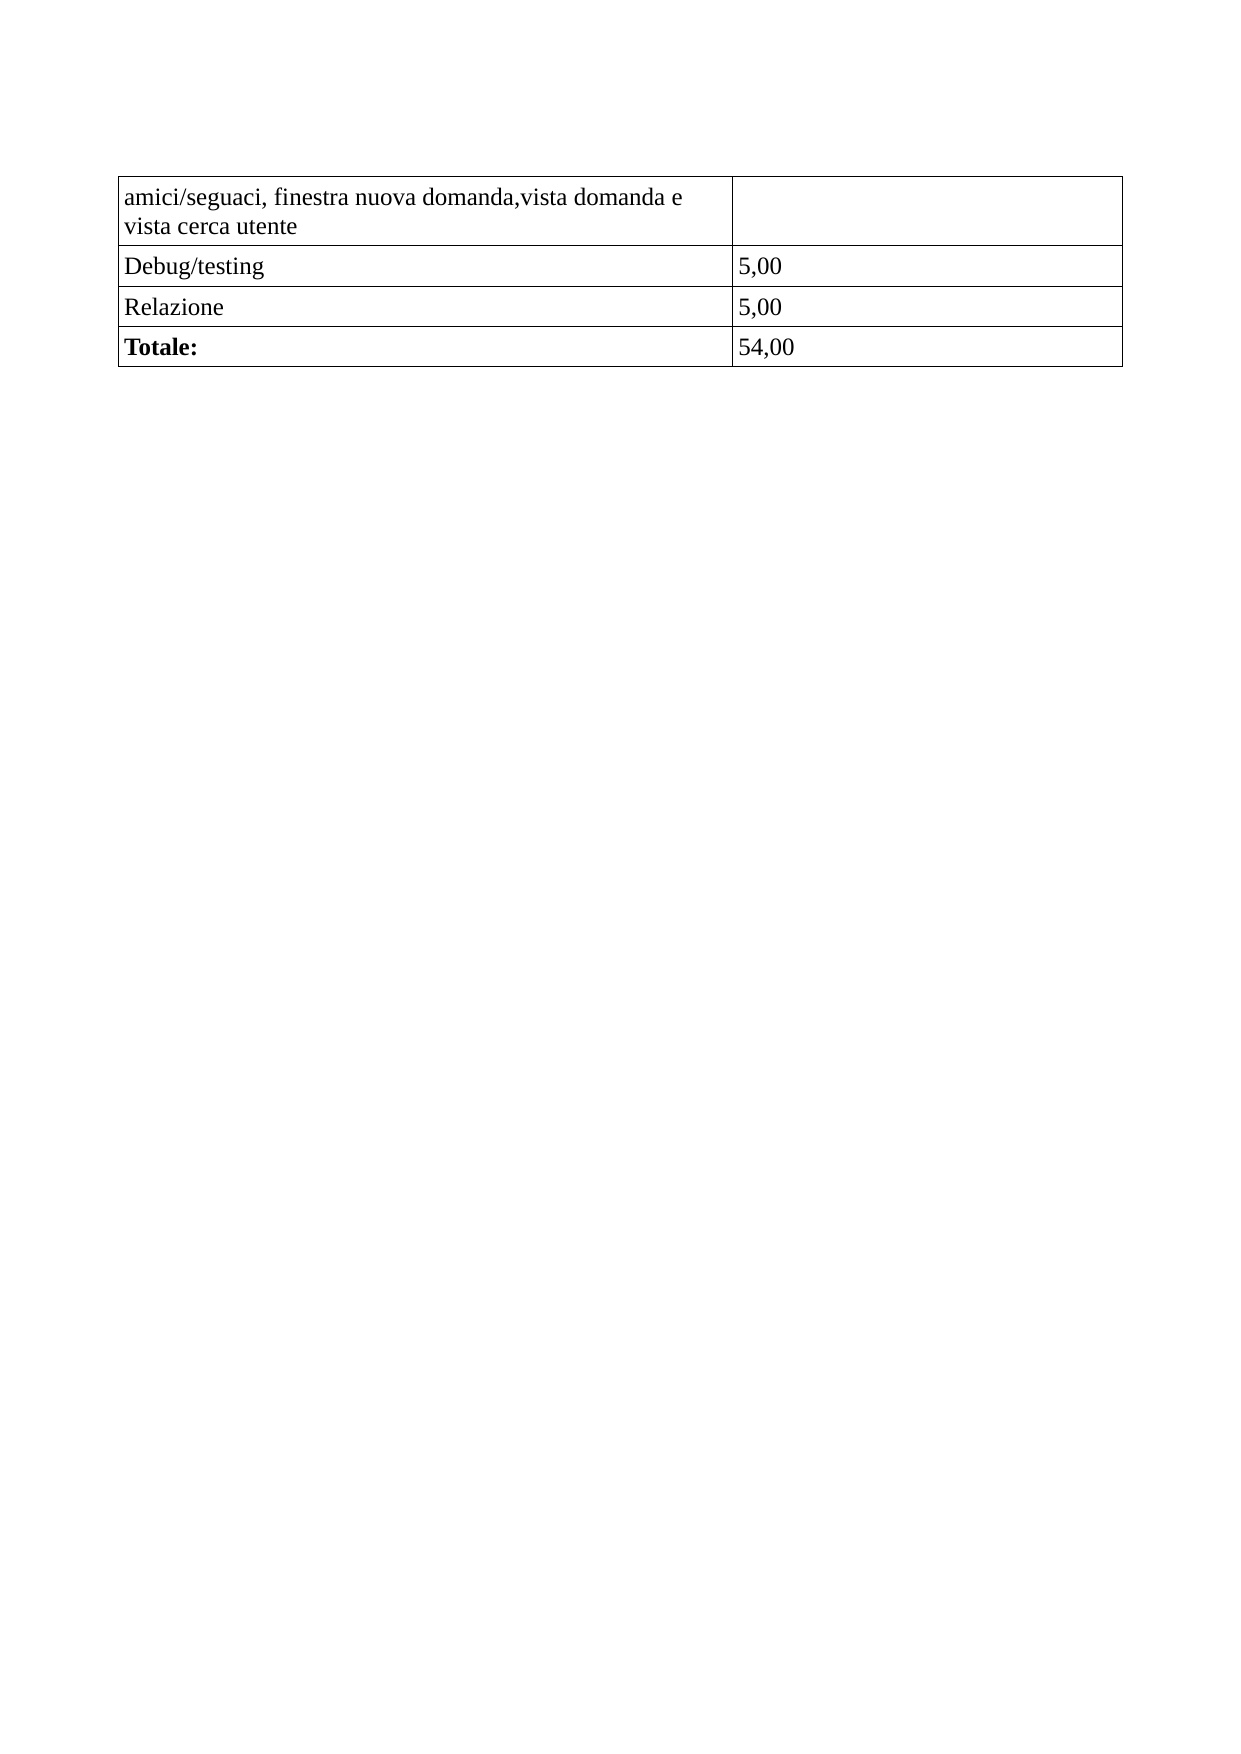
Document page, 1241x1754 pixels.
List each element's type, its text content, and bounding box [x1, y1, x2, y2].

table_cell Totale: [119, 327, 732, 366]
table_cell Relazione [119, 287, 732, 326]
table_cell amici/seguaci, finestra nuova domanda,vista domanda e vista cerca utente [119, 177, 732, 245]
table_cell 5,00 [733, 287, 1122, 326]
table_cell Debug/testing [119, 246, 732, 286]
table_cell 54,00 [733, 327, 1122, 366]
table_cell 5,00 [733, 246, 1122, 286]
table_cell [733, 177, 1122, 245]
